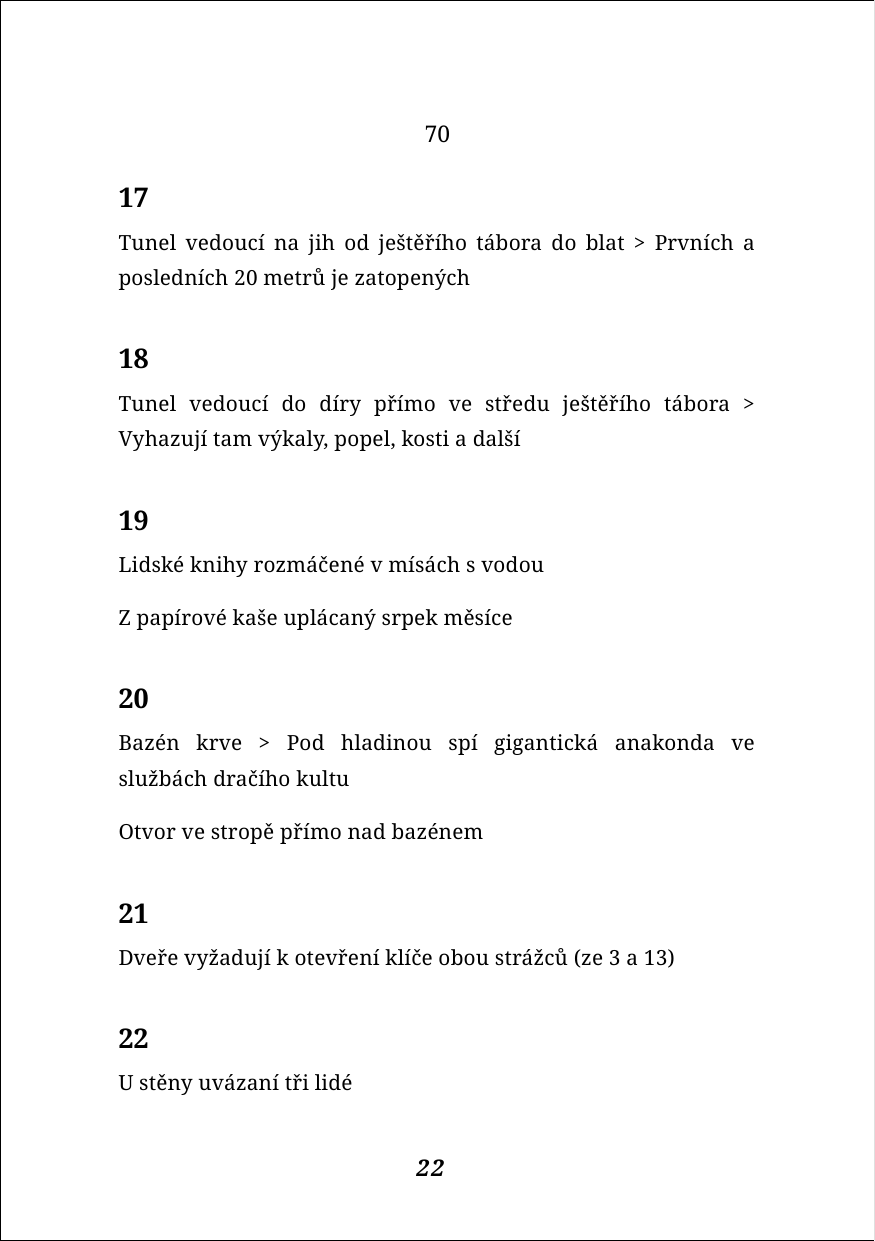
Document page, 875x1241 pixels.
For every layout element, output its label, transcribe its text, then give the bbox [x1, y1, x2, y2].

text Dveře vyžadují k otevření klíče obou strážců (ze 3 a 13) [118, 943, 756, 971]
text Tunel vedoucí do díry přímo ve středu ještěřího tábora > Vyhazují tam výkaly, popel, kosti a další [118, 389, 756, 453]
subtitle 20 [118, 680, 756, 717]
text Z papírové kaše uplácaný srpek měsíce [118, 603, 756, 631]
subtitle 22 [118, 1019, 756, 1056]
text U stěny uvázaní tři lidé [118, 1068, 756, 1097]
text Lidské knihy rozmáčené v mísách s vodou [118, 550, 756, 578]
text Bazén krve > Pod hladinou spí gigantická anakonda ve službách dračího kultu [118, 728, 756, 792]
text Otvor ve stropě přímo nad bazénem [118, 817, 756, 846]
subtitle 18 [118, 340, 756, 377]
subtitle 19 [118, 501, 756, 538]
subtitle 21 [118, 894, 756, 931]
subtitle 17 [118, 179, 756, 216]
text Tunel vedoucí na jih od ještěřího tábora do blat > Prvních a posledních 20 metrů je zatopených [118, 228, 756, 292]
